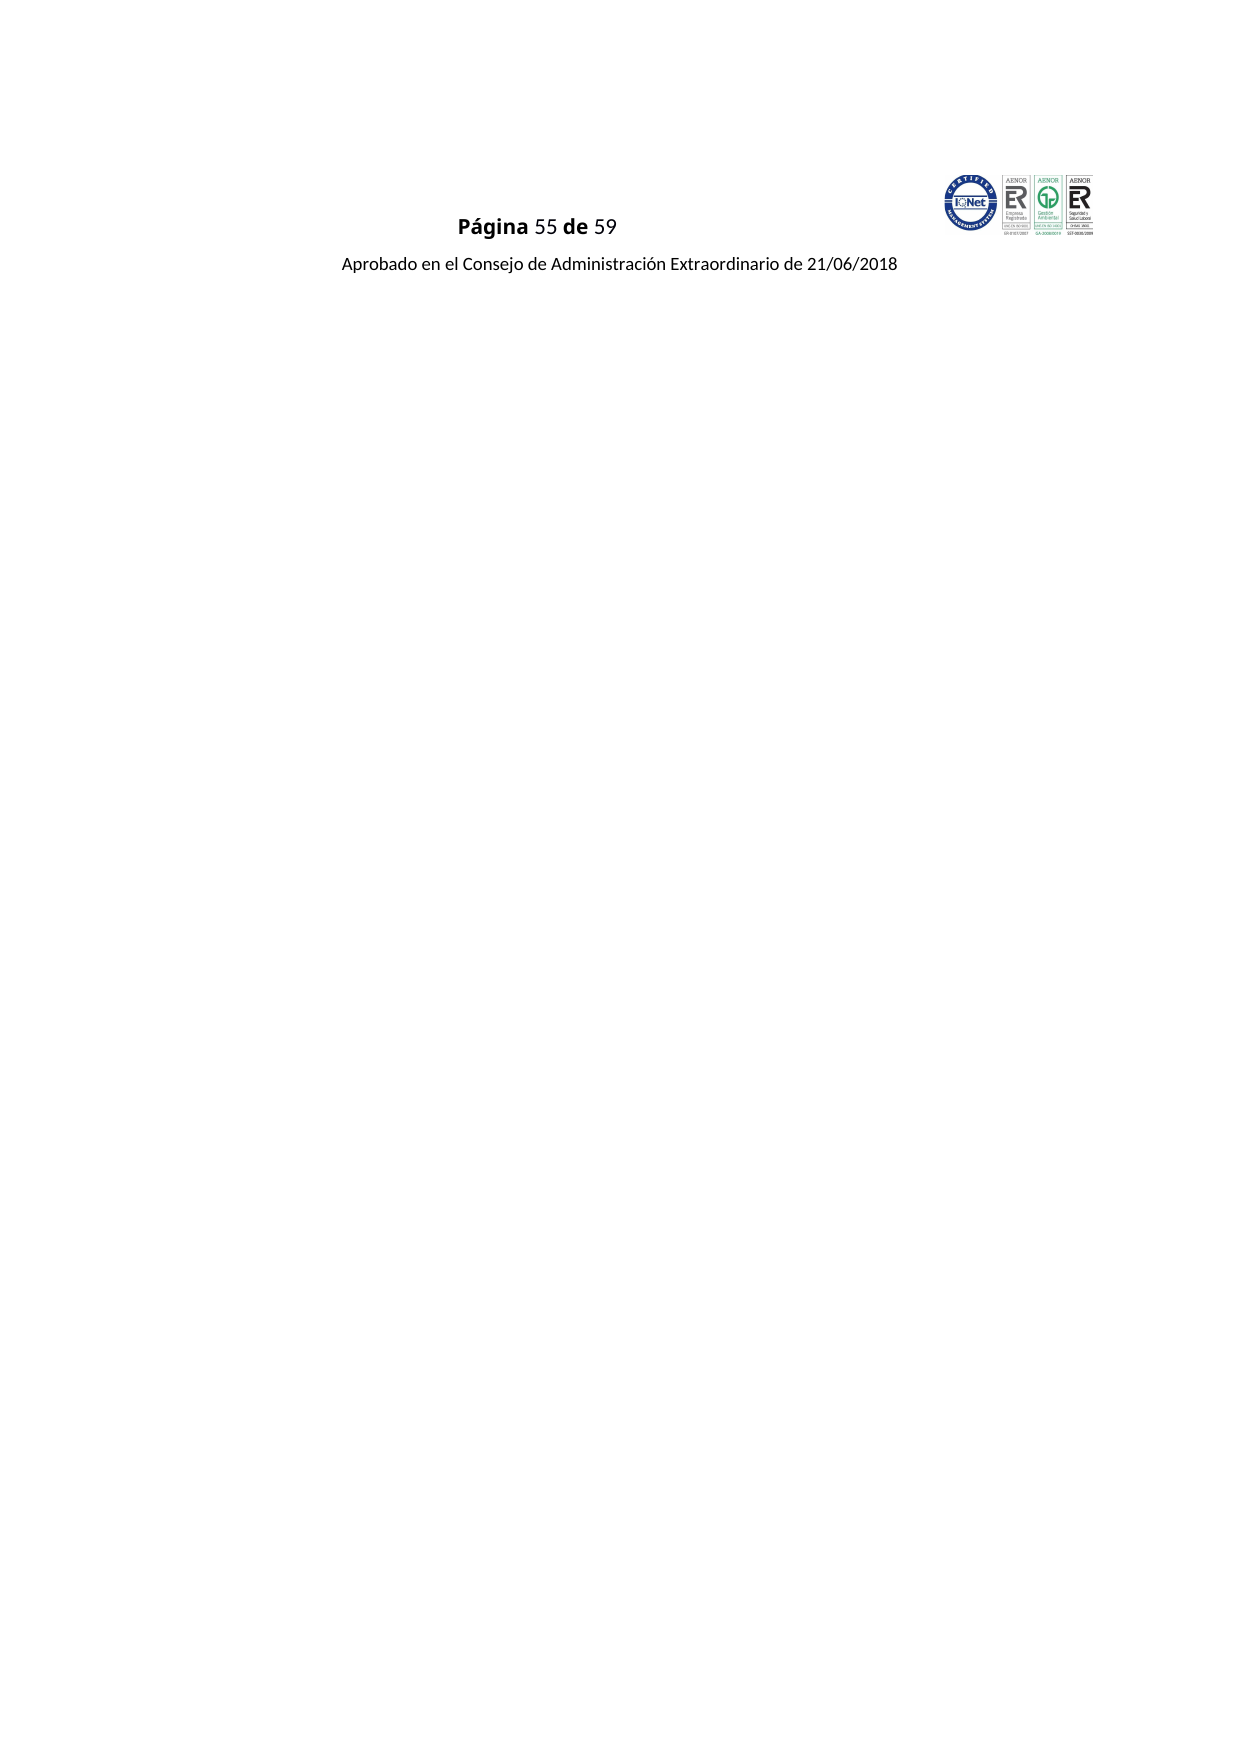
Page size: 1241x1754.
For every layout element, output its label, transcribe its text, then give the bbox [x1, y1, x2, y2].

text Aprobado en el Consejo de Administración Extraordinario de 21/06/2018 [342, 252, 1190, 275]
text Página 55 de 59 [457, 175, 1190, 241]
picture [944, 175, 1093, 235]
